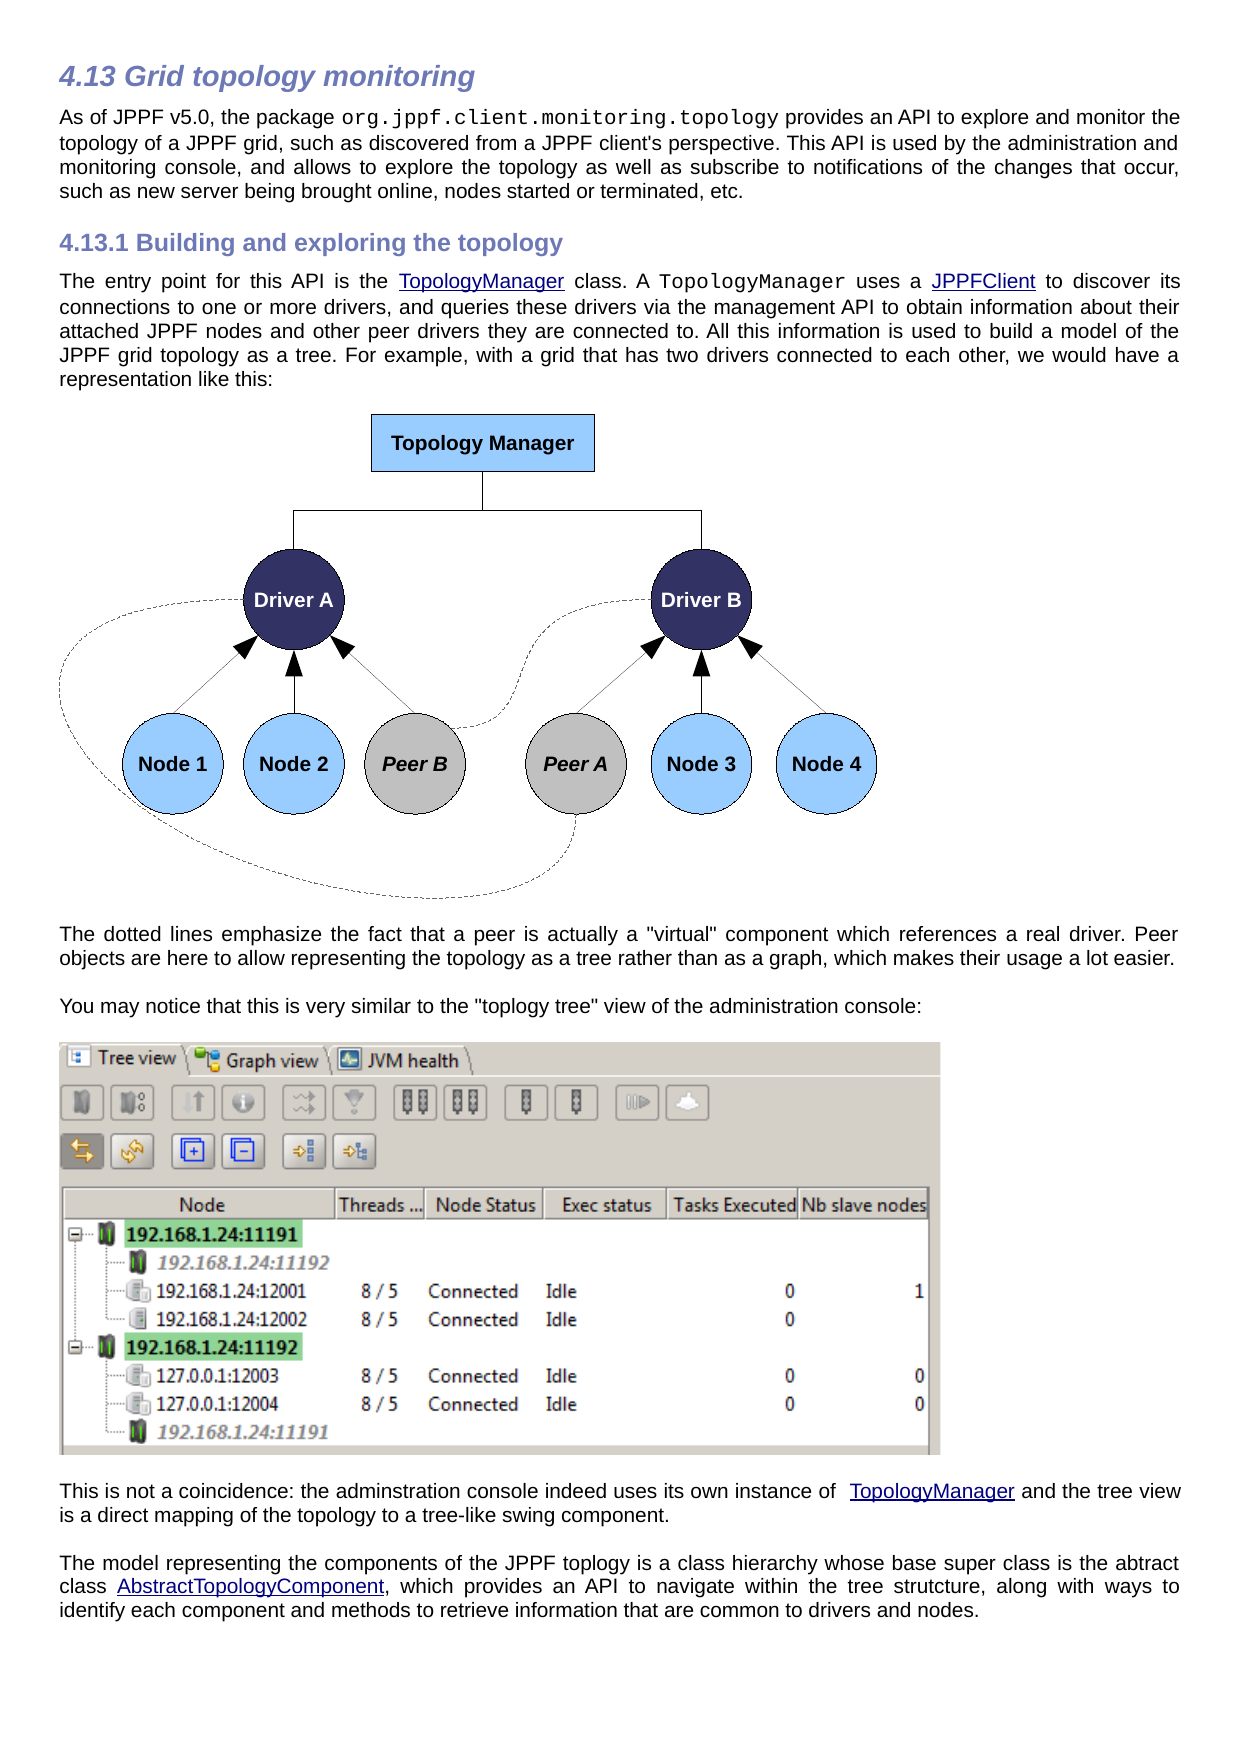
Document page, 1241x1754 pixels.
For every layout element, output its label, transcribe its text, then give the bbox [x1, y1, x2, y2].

subtitle Grid topology monitoring [59, 59, 1181, 93]
text You may notice that this is very similar to the "toplogy tree" view of the administration console: [59, 994, 1181, 1018]
text This is not a coincidence: the adminstration console indeed uses its own instance of TopologyManager and the tree view is a direct mapping of the topology to a tree-like swing component. [59, 1478, 1181, 1526]
text The entry point for this API is the TopologyManager class. A TopologyManager uses a JPPFClient to discover its connections to one or more drivers, and queries these drivers via the management API to obtain information about their attached JPPF nodes and other peer drivers they are connected to. All this information is used to build a model of the JPPF grid topology as a tree. For example, with a grid that has two drivers connected to each other, we would have a representation like this: [59, 269, 1181, 391]
picture [59, 1042, 941, 1455]
subtitle Building and exploring the topology [59, 228, 1181, 257]
text The model representing the components of the JPPF toplogy is a class hierarchy whose base super class is the abtract class AbstractTopologyComponent, which provides an API to navigate within the tree strutcture, along with ways to identify each component and methods to retrieve information that are common to drivers and nodes. [59, 1550, 1181, 1622]
text As of JPPF v5.0, the package org.jppf.client.monitoring.topology provides an API to explore and monitor the topology of a JPPF grid, such as discovered from a JPPF client's perspective. This API is used by the administration and monitoring console, and allows to explore the topology as well as subscribe to notifications of the changes that occur, such as new server being brought online, nodes started or terminated, etc. [59, 105, 1181, 203]
text The dotted lines emphasize the fact that a peer is actually a "virtual" component which references a real driver. Peer objects are here to allow representing the topology as a tree rather than as a graph, which makes their usage a lot easier. [59, 922, 1181, 970]
